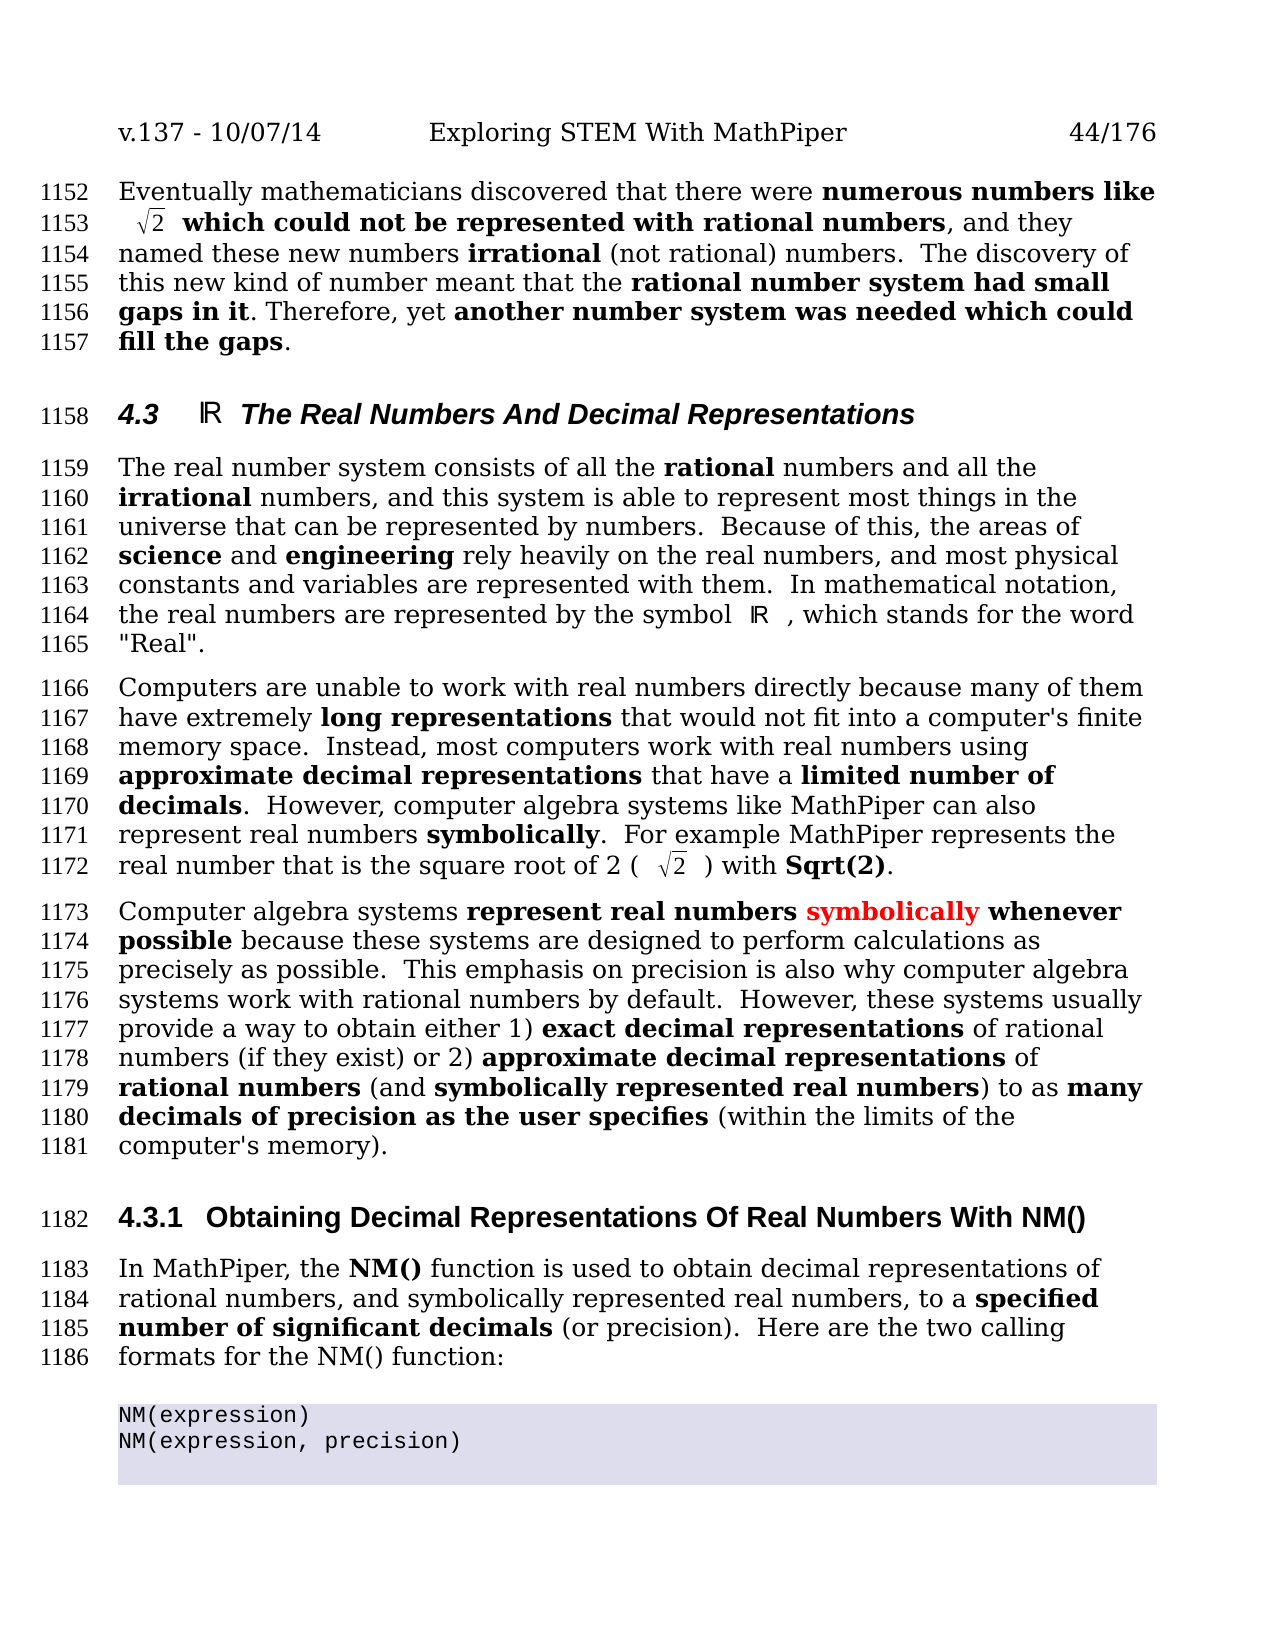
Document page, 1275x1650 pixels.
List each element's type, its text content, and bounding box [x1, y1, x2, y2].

text Eventually mathematicians discovered that there were numerous numbers likewhich could not be represented with rational numbers, and they named these new numbers irrational (not rational) numbers. The discovery of this new kind of number meant that the rational number system had small gaps in it. Therefore, yet another number system was needed which could fill the gaps. [118, 177, 1157, 356]
table_header NM(expression) NM(expression, precision) [118, 1404, 1157, 1485]
subtitle The Real Numbers And Decimal Representations [118, 395, 1157, 432]
subtitle Obtaining Decimal Representations Of Real Numbers With NM() [118, 1200, 1157, 1233]
text Computer algebra systems represent real numbers symbolically whenever possible because these systems are designed to perform calculations as precisely as possible. This emphasis on precision is also why computer algebra systems work with rational numbers by default. However, these systems usually provide a way to obtain either 1) exact decimal representations of rational numbers (if they exist) or 2) approximate decimal representations of rational numbers (and symbolically represented real numbers) to as many decimals of precision as the user specifies (within the limits of the computer's memory). [118, 897, 1157, 1161]
text In MathPiper, the NM() function is used to obtain decimal representations of rational numbers, and symbolically represented real numbers, to a specified number of significant decimals (or precision). Here are the two calling formats for the NM() function: [118, 1254, 1157, 1371]
text The real number system consists of all the rational numbers and all the irrational numbers, and this system is able to represent most things in the universe that can be represented by numbers. Because of this, the areas of science and engineering rely heavily on the real numbers, and most physical constants and variables are represented with them. In mathematical notation, the real numbers are represented by the symbol, which stands for the word "Real". [118, 453, 1157, 659]
text Computers are unable to work with real numbers directly because many of them have extremely long representations that would not fit into a computer's finite memory space. Instead, most computers work with real numbers using approximate decimal representations that have a limited number of decimals. However, computer algebra systems like MathPiper can also represent real numbers symbolically. For example MathPiper represents the real number that is the square root of 2 () with Sqrt(2). [118, 674, 1157, 882]
